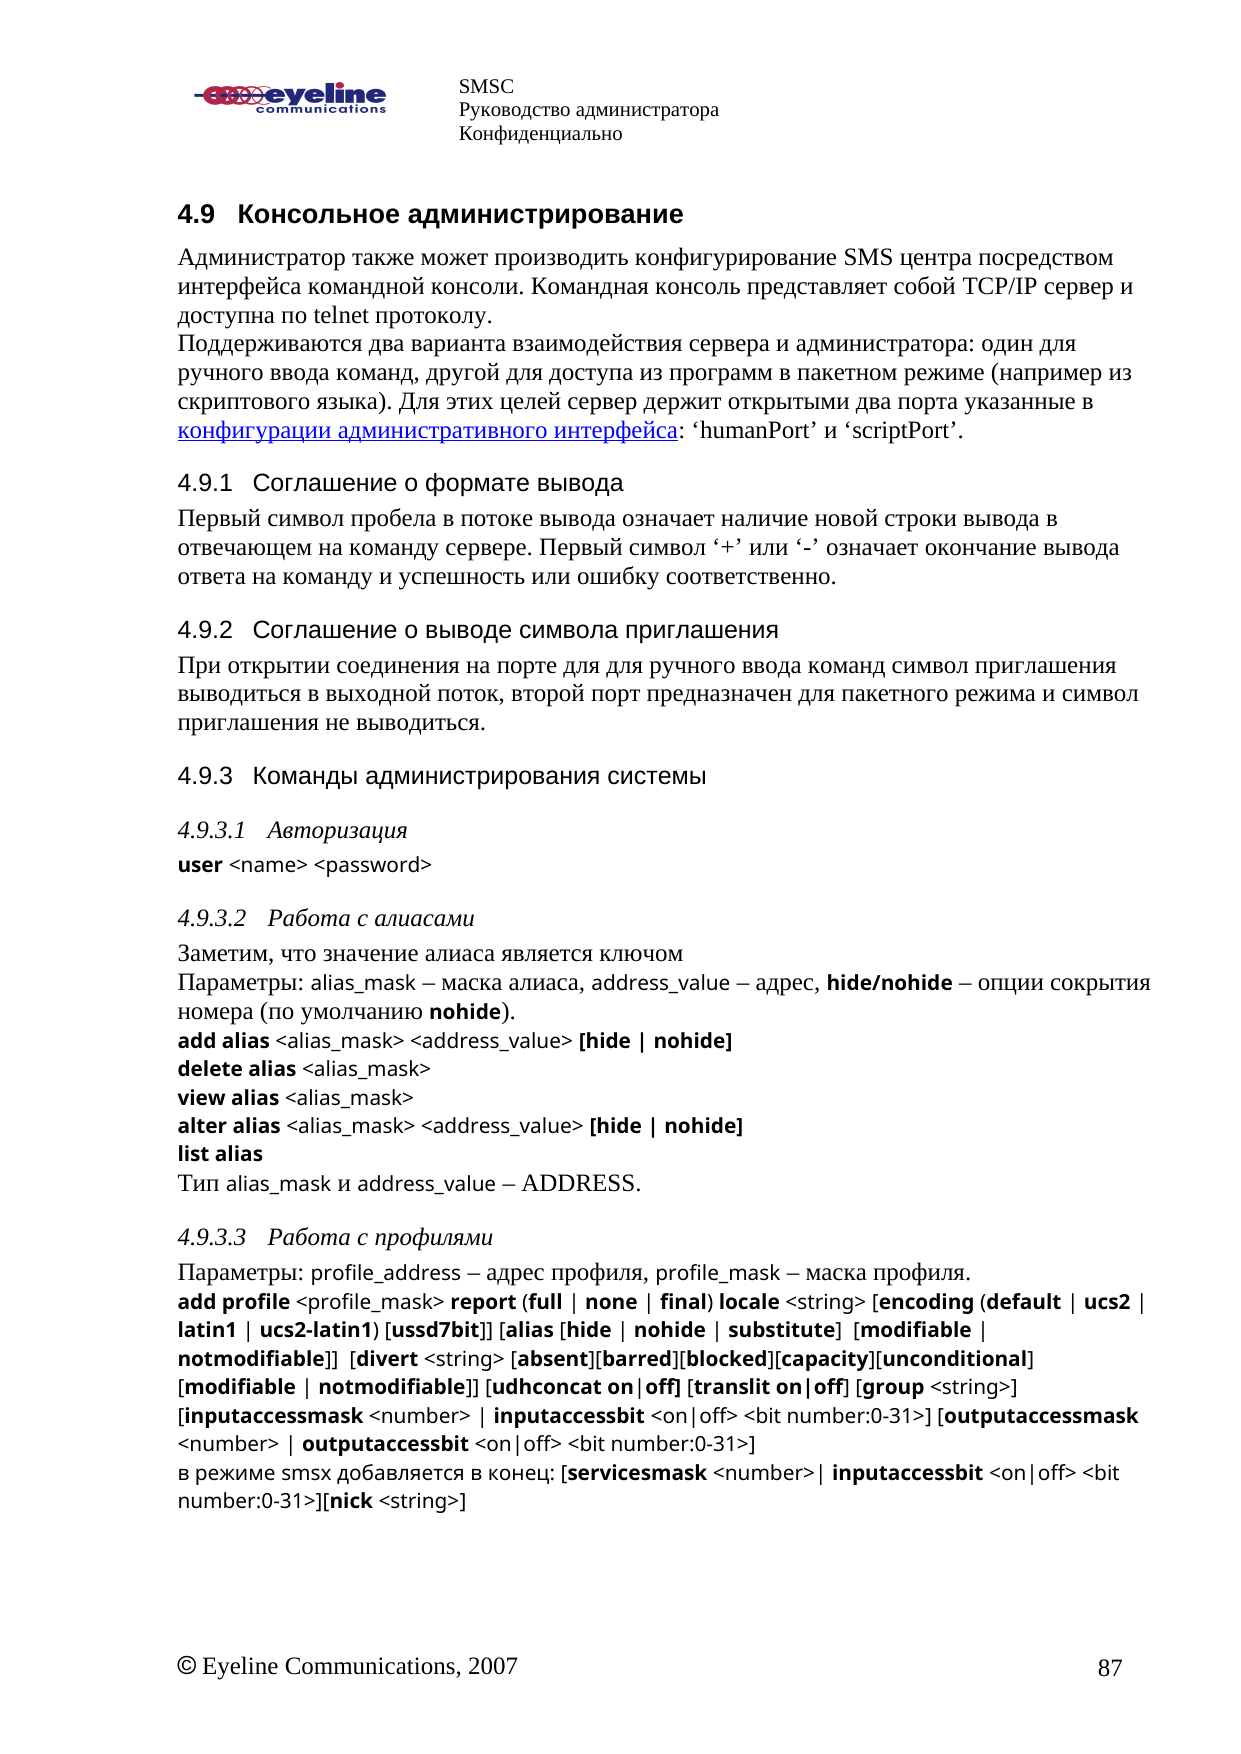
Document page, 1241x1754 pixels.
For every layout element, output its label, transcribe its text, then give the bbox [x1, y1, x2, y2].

text list alias [177, 1139, 1152, 1168]
subtitle Соглашение о выводе символа приглашения [177, 615, 1152, 643]
text delete alias <alias_mask> [177, 1054, 1152, 1083]
text Первый символ пробела в потоке вывода означает наличие новой строки вывода в отвечающем на команду сервере. Первый символ ‘+’ или ‘-’ означает окончание вывода ответа на команду и успешность или ошибку соответственно. [177, 503, 1152, 590]
text add profile <profile_mask> report (full | none | final) locale <string> [encoding (default | ucs2 | latin1 | ucs2-latin1) [ussd7bit]] [alias [hide | nohide | substitute] [modifiable | notmodifiable]] [divert <string> [absent][barred][blocked][capacity][unconditional] [modifiable | notmodifiable]] [udhconcat on|off] [translit on|off] [group <string>] [inputaccessmask <number> | inputaccessbit <on|off> <bit number:0-31>] [outputaccessmask <number> | outputaccessbit <on|off> <bit number:0-31>] [177, 1287, 1152, 1458]
text Параметры: profile_address – адрес профиля, profile_mask – маска профиля. [177, 1257, 1152, 1287]
text add alias <alias_mask> <address_value> [hide | nohide] [177, 1026, 1152, 1054]
subtitle Консольное администрирование [177, 198, 1152, 230]
picture [194, 82, 386, 113]
subtitle Работа с профилями [177, 1222, 1152, 1251]
text user <name> <password> [177, 850, 1152, 878]
text Параметры: alias_mask – маска алиаса, addrеss_value – адрес, hide/nohide – опции сокрытия номера (по умолчанию nohide). [177, 967, 1152, 1026]
subtitle Работа с алиасами [177, 903, 1152, 932]
subtitle Авторизация [177, 815, 1152, 843]
text Поддерживаются два варианта взаимодействия сервера и администратора: один для ручного ввода команд, другой для доступа из программ в пакетном режиме (например из скриптового языка). Для этих целей сервер держит открытыми два порта указанные в конфигурации административного интерфейса: ‘humanPort’ и ‘scriptPort’. [177, 328, 1152, 443]
text в режиме smsx добавляется в конец: [servicesmask <number>| inputaccessbit <on|off> <bit number:0-31>][nick <string>] [177, 1458, 1152, 1514]
text Заметим, что значение алиаса является ключом [177, 938, 1152, 967]
text Тип alias_mask и address_value – ADDRESS. [177, 1168, 1152, 1197]
text alter alias <alias_mask> <address_value> [hide | nohide] [177, 1111, 1152, 1139]
subtitle Соглашение о формате вывода [177, 468, 1152, 497]
text При открытии соединения на порте для для ручного ввода команд символ приглашения выводиться в выходной поток, второй порт предназначен для пакетного режима и символ приглашения не выводиться. [177, 650, 1152, 736]
subtitle Команды администрирования системы [177, 761, 1152, 790]
text Администратор также может производить конфигурирование SMS центра посредством интерфейса командной консоли. Командная консоль представляет собой TCP/IP сервер и доступна по telnet протоколу. [177, 242, 1152, 328]
text view alias <alias_mask> [177, 1083, 1152, 1111]
